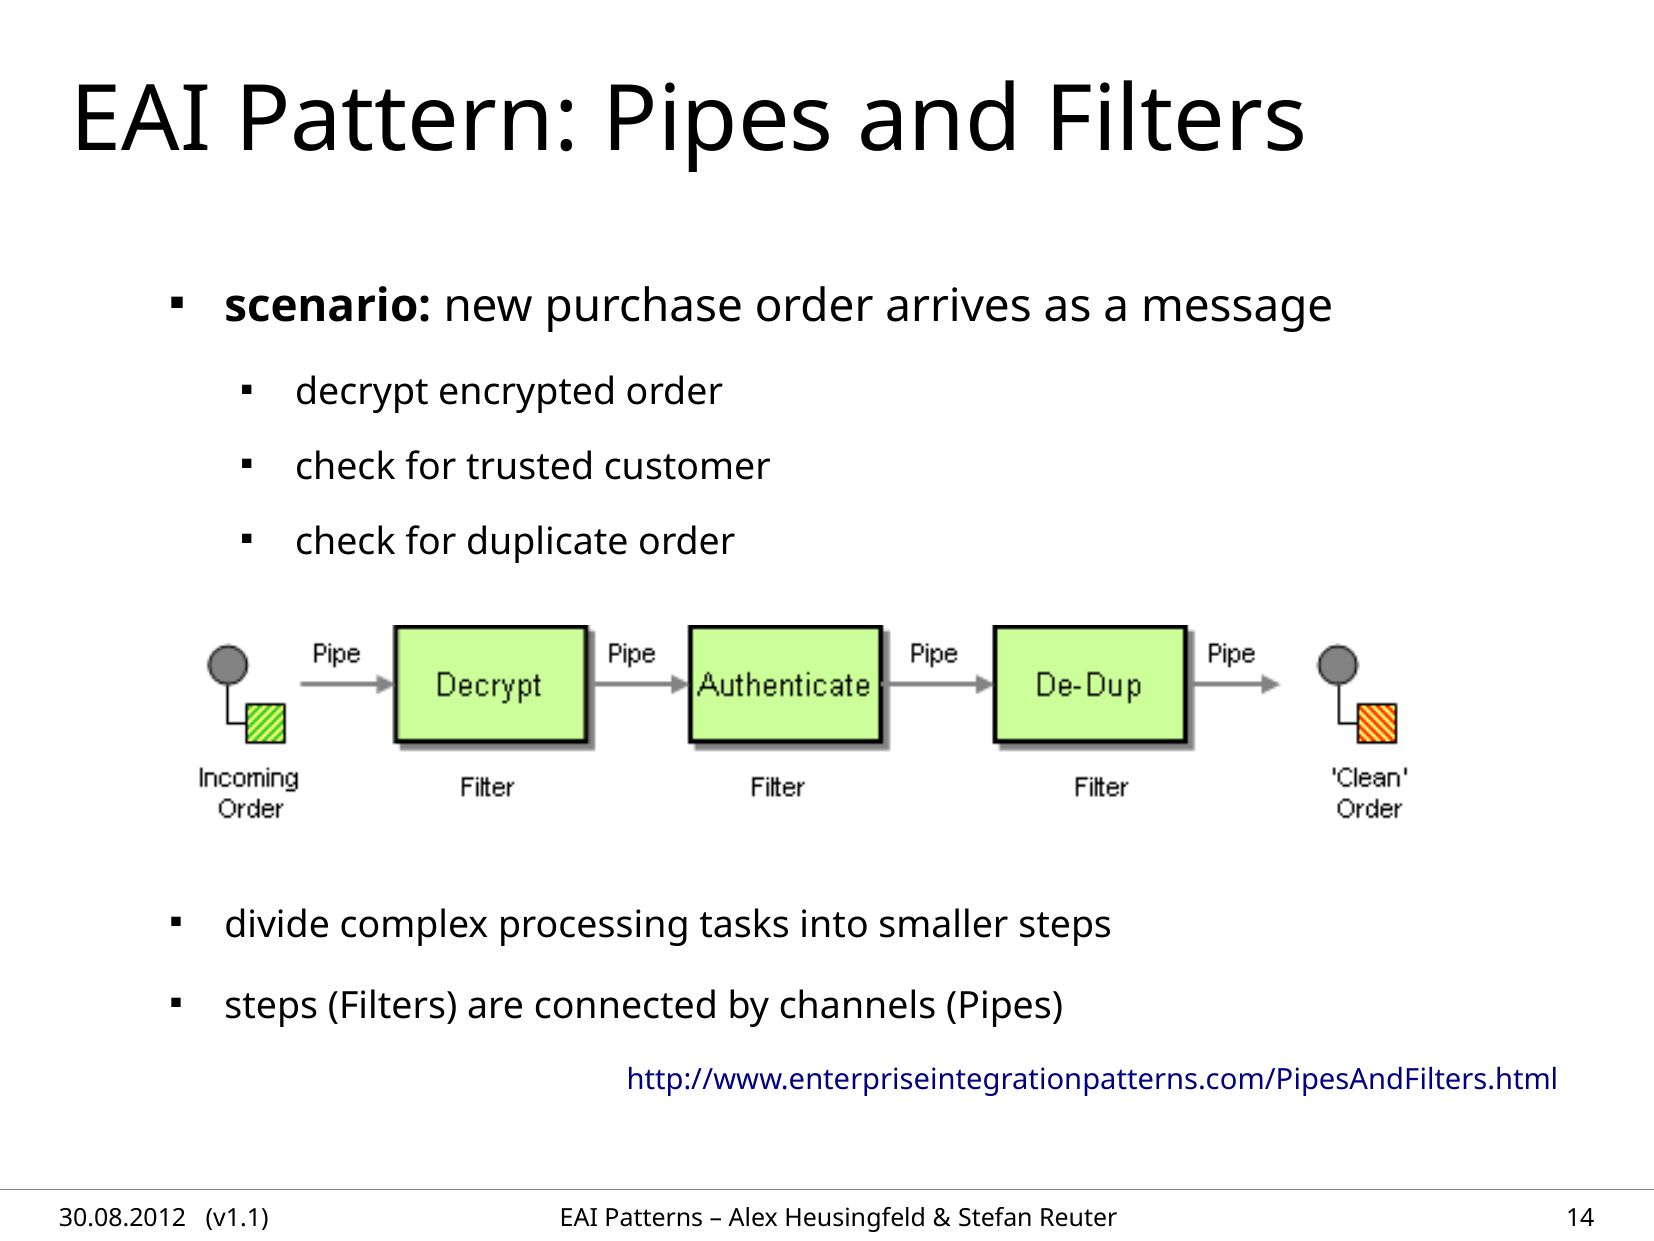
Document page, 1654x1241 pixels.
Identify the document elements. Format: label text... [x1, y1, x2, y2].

list scenario: new purchase order arrives as a message decrypt encrypted order check for trusted customer check for duplicate order [153, 272, 1430, 579]
list divide complex processing tasks into smaller steps steps (Filters) are connected by channels (Pipes) http://www.enterpriseintegrationpatterns.com/PipesAndFilters.html [153, 897, 1560, 1133]
picture [177, 625, 1436, 840]
title EAI Pattern: Pipes and Filters [70, 23, 1583, 208]
